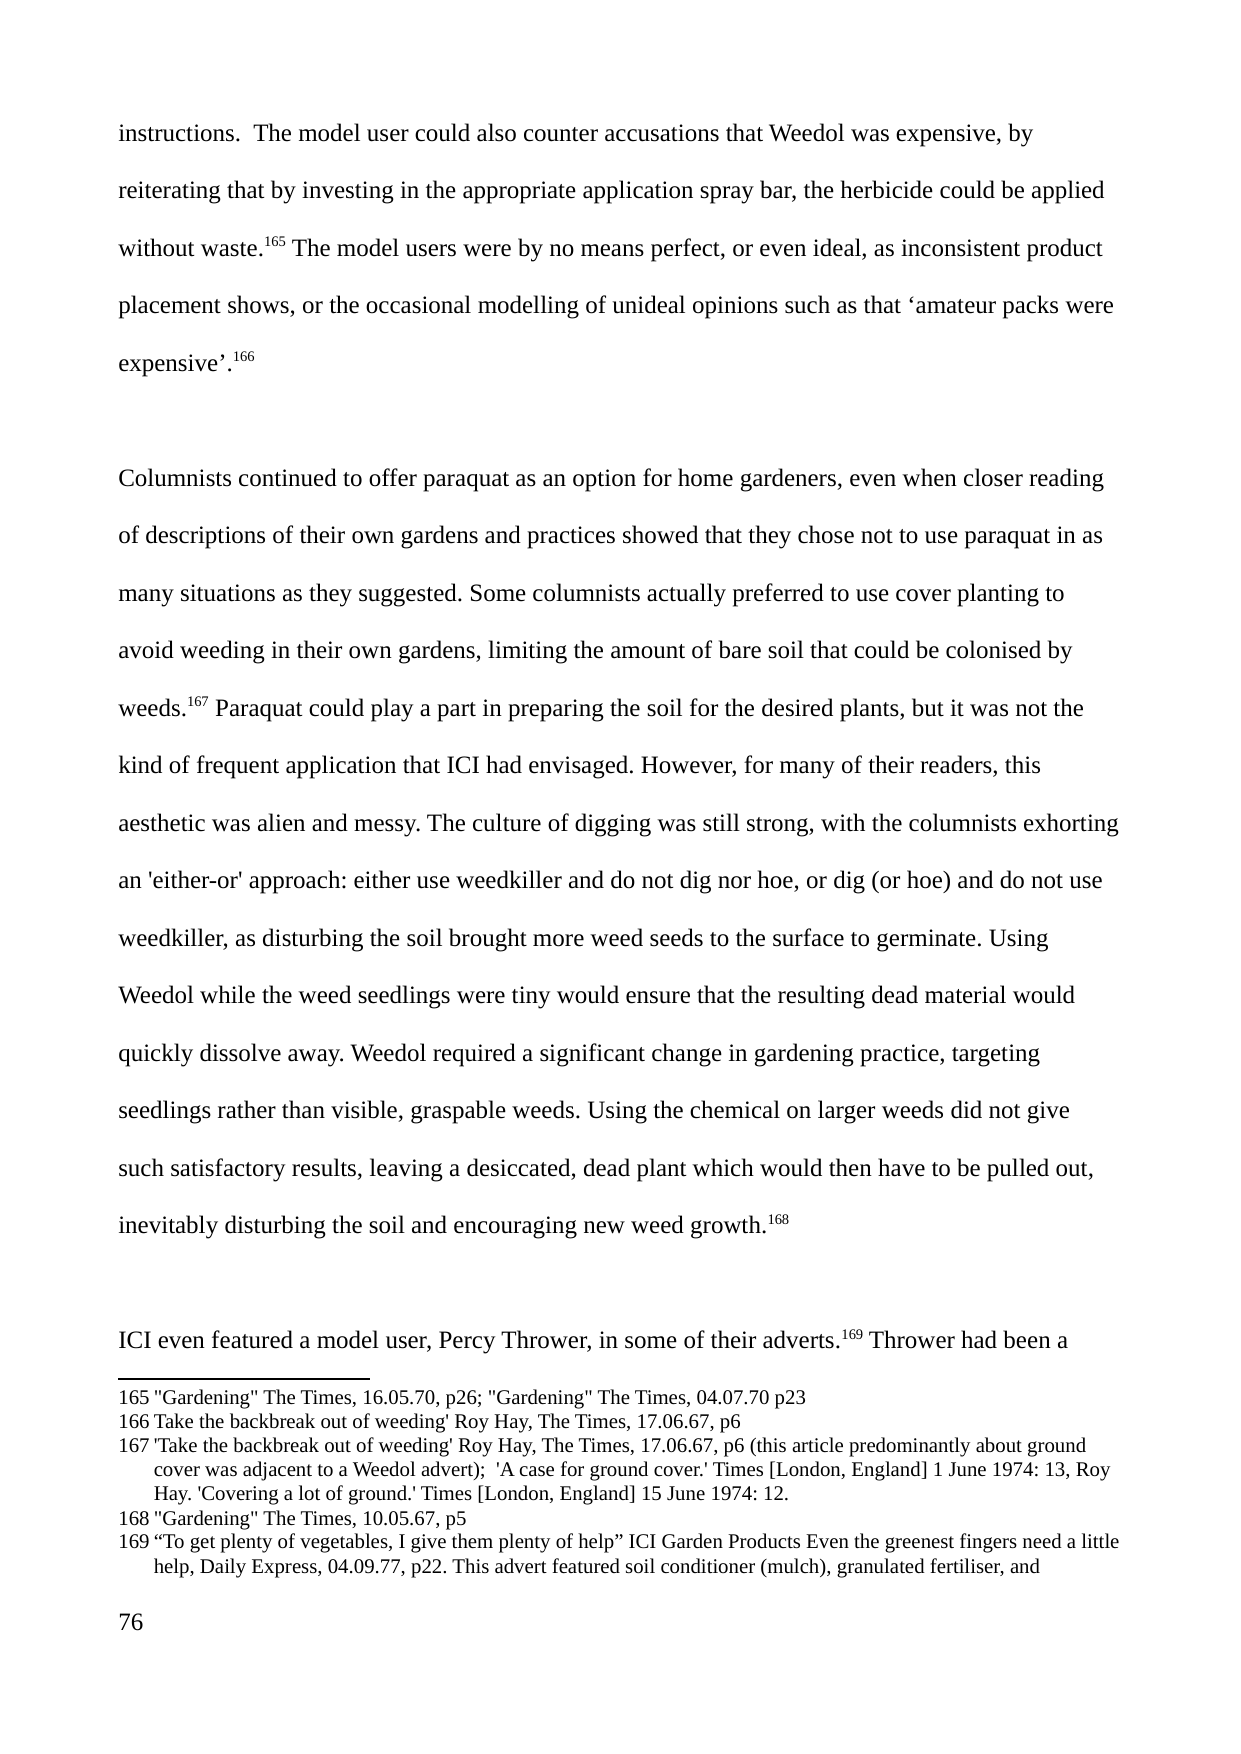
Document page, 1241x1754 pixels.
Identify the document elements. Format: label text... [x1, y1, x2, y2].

text Take the backbreak out of weeding' Roy Hay, The Times, 17.06.67, p6 [118, 1409, 1122, 1433]
text "Gardening" The Times, 10.05.67, p5 [118, 1505, 1122, 1529]
text “To get plenty of vegetables, I give them plenty of help” ICI Garden Products Even the greenest fingers need a little help, Daily Express, 04.09.77, p22. This advert featured soil conditioner (mulch), granulated fertiliser, and [118, 1529, 1122, 1578]
text Columnists continued to offer paraquat as an option for home gardeners, even when closer reading of descriptions of their own gardens and practices showed that they chose not to use paraquat in as many situations as they suggested. Some columnists actually preferred to use cover planting to avoid weeding in their own gardens, limiting the amount of bare soil that could be colonised by weeds. Paraquat could play a part in preparing the soil for the desired plants, but it was not the kind of frequent application that ICI had envisaged. However, for many of their readers, this aesthetic was alien and messy. The culture of digging was still strong, with the columnists exhorting an 'either-or' approach: either use weedkiller and do not dig nor hoe, or dig (or hoe) and do not use weedkiller, as disturbing the soil brought more weed seeds to the surface to germinate. Using Weedol while the weed seedlings were tiny would ensure that the resulting dead material would quickly dissolve away. Weedol required a significant change in gardening practice, targeting seedlings rather than visible, graspable weeds. Using the chemical on larger weeds did not give such satisfactory results, leaving a desiccated, dead plant which would then have to be pulled out, inevitably disturbing the soil and encouraging new weed growth. [118, 463, 1122, 1239]
text instructions. The model user could also counter accusations that Weedol was expensive, by reiterating that by investing in the appropriate application spray bar, the herbicide could be applied without waste. The model users were by no means perfect, or even ideal, as inconsistent product placement shows, or the occasional modelling of unideal opinions such as that ‘amateur packs were expensive’. [118, 118, 1122, 377]
text 'Take the backbreak out of weeding' Roy Hay, The Times, 17.06.67, p6 (this article predominantly about ground cover was adjacent to a Weedol advert); 'A case for ground cover.' Times [London, England] 1 June 1974: 13, Roy Hay. 'Covering a lot of ground.' Times [London, England] 15 June 1974: 12. [118, 1433, 1122, 1505]
text "Gardening" The Times, 16.05.70, p26; "Gardening" The Times, 04.07.70 p23 [118, 1385, 1122, 1409]
text ICI even featured a model user, Percy Thrower, in some of their adverts. Thrower had been a [118, 1326, 1122, 1354]
